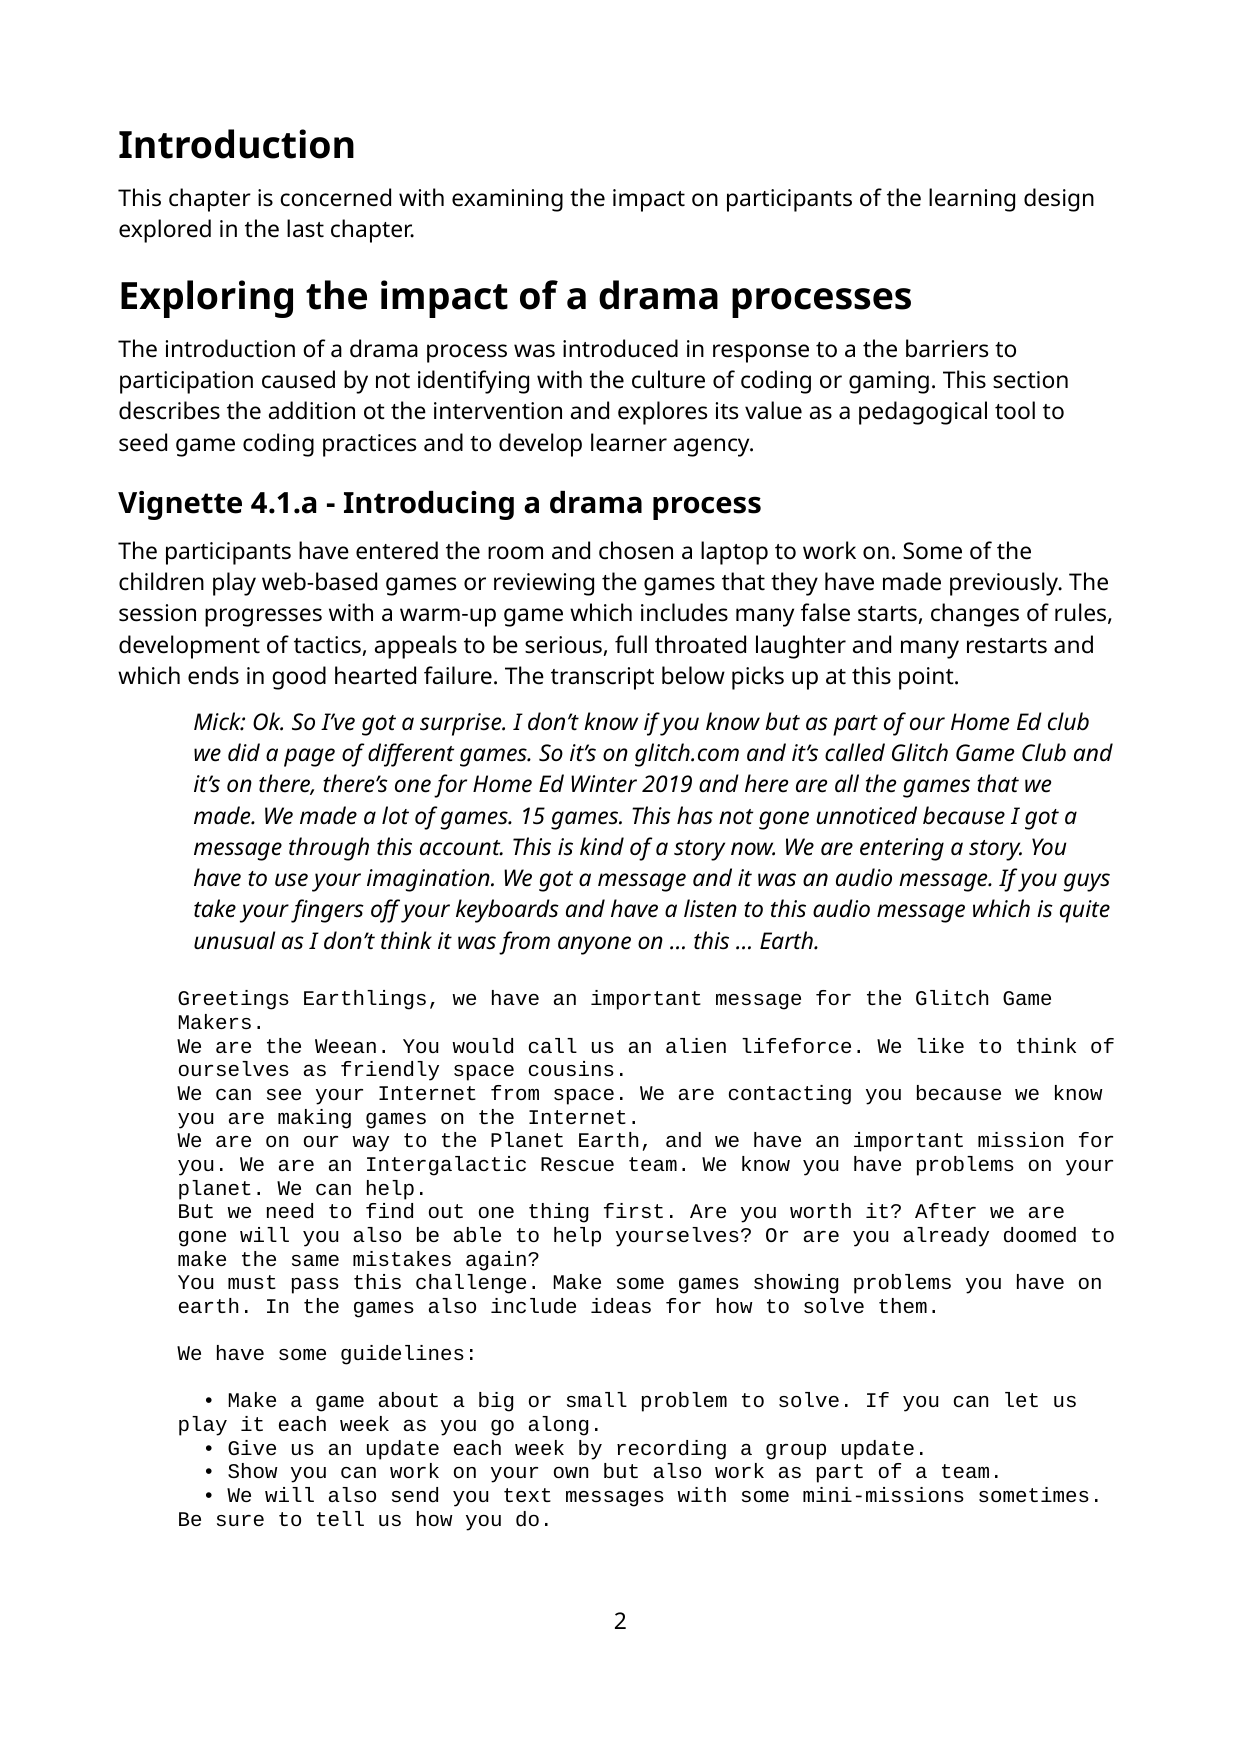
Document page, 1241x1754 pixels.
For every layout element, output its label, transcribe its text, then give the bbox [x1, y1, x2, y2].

subtitle Vignette 4.1.a - Introducing a drama process [118, 483, 1122, 522]
text But we need to find out one thing first. Are you worth it? After we are gone will you also be able to help yourselves? Or are you already doomed to make the same mistakes again? [177, 1201, 1122, 1272]
subtitle Exploring the impact of a drama processes [118, 269, 1122, 320]
text • Make a game about a big or small problem to solve. If you can let us play it each week as you go along. [177, 1390, 1122, 1438]
text The introduction of a drama process was introduced in response to a the barriers to participation caused by not identifying with the culture of coding or gaming. This section describes the addition ot the intervention and explores its value as a pedagogical tool to seed game coding practices and to develop learner agency. [118, 333, 1122, 458]
text Greetings Earthlings, we have an important message for the Glitch Game Makers. [177, 988, 1122, 1036]
subtitle Introduction [118, 118, 1122, 169]
text We can see your Internet from space. We are contacting you because we know you are making games on the Internet. [177, 1083, 1122, 1130]
text You must pass this challenge. Make some games showing problems you have on earth. In the games also include ideas for how to solve them. [177, 1272, 1122, 1319]
text • Show you can work on your own but also work as part of a team. [177, 1461, 1122, 1485]
text • Give us an update each week by recording a group update. [177, 1438, 1122, 1461]
text • We will also send you text messages with some mini-missions sometimes. Be sure to tell us how you do. [177, 1485, 1122, 1532]
text Mick: Ok. So I’ve got a surprise. I don’t know if you know but as part of our Home Ed club we did a page of different games. So it’s on glitch.com and it’s called Glitch Game Club and it’s on there, there’s one for Home Ed Winter 2019 and here are all the games that we made. We made a lot of games. 15 games. This has not gone unnoticed because I got a message through this account. This is kind of a story now. We are entering a story. You have to use your imagination. We got a message and it was an audio message. If you guys take your fingers off your keyboards and have a listen to this audio message which is quite unusual as I don’t think it was from anyone on … this … Earth. [193, 706, 1122, 956]
text We are the Weean. You would call us an alien lifeforce. We like to think of ourselves as friendly space cousins. [177, 1036, 1122, 1083]
text This chapter is concerned with examining the impact on participants of the learning design explored in the last chapter. [118, 182, 1122, 244]
text The participants have entered the room and chosen a laptop to work on. Some of the children play web-based games or reviewing the games that they have made previously. The session progresses with a warm-up game which includes many false starts, changes of rules, development of tactics, appeals to be serious, full throated laughter and many restarts and which ends in good hearted failure. The transcript below picks up at this point. [118, 535, 1122, 691]
text We are on our way to the Planet Earth, and we have an important mission for you. We are an Intergalactic Rescue team. We know you have problems on your planet. We can help. [177, 1130, 1122, 1201]
text We have some guidelines: [177, 1343, 1122, 1367]
